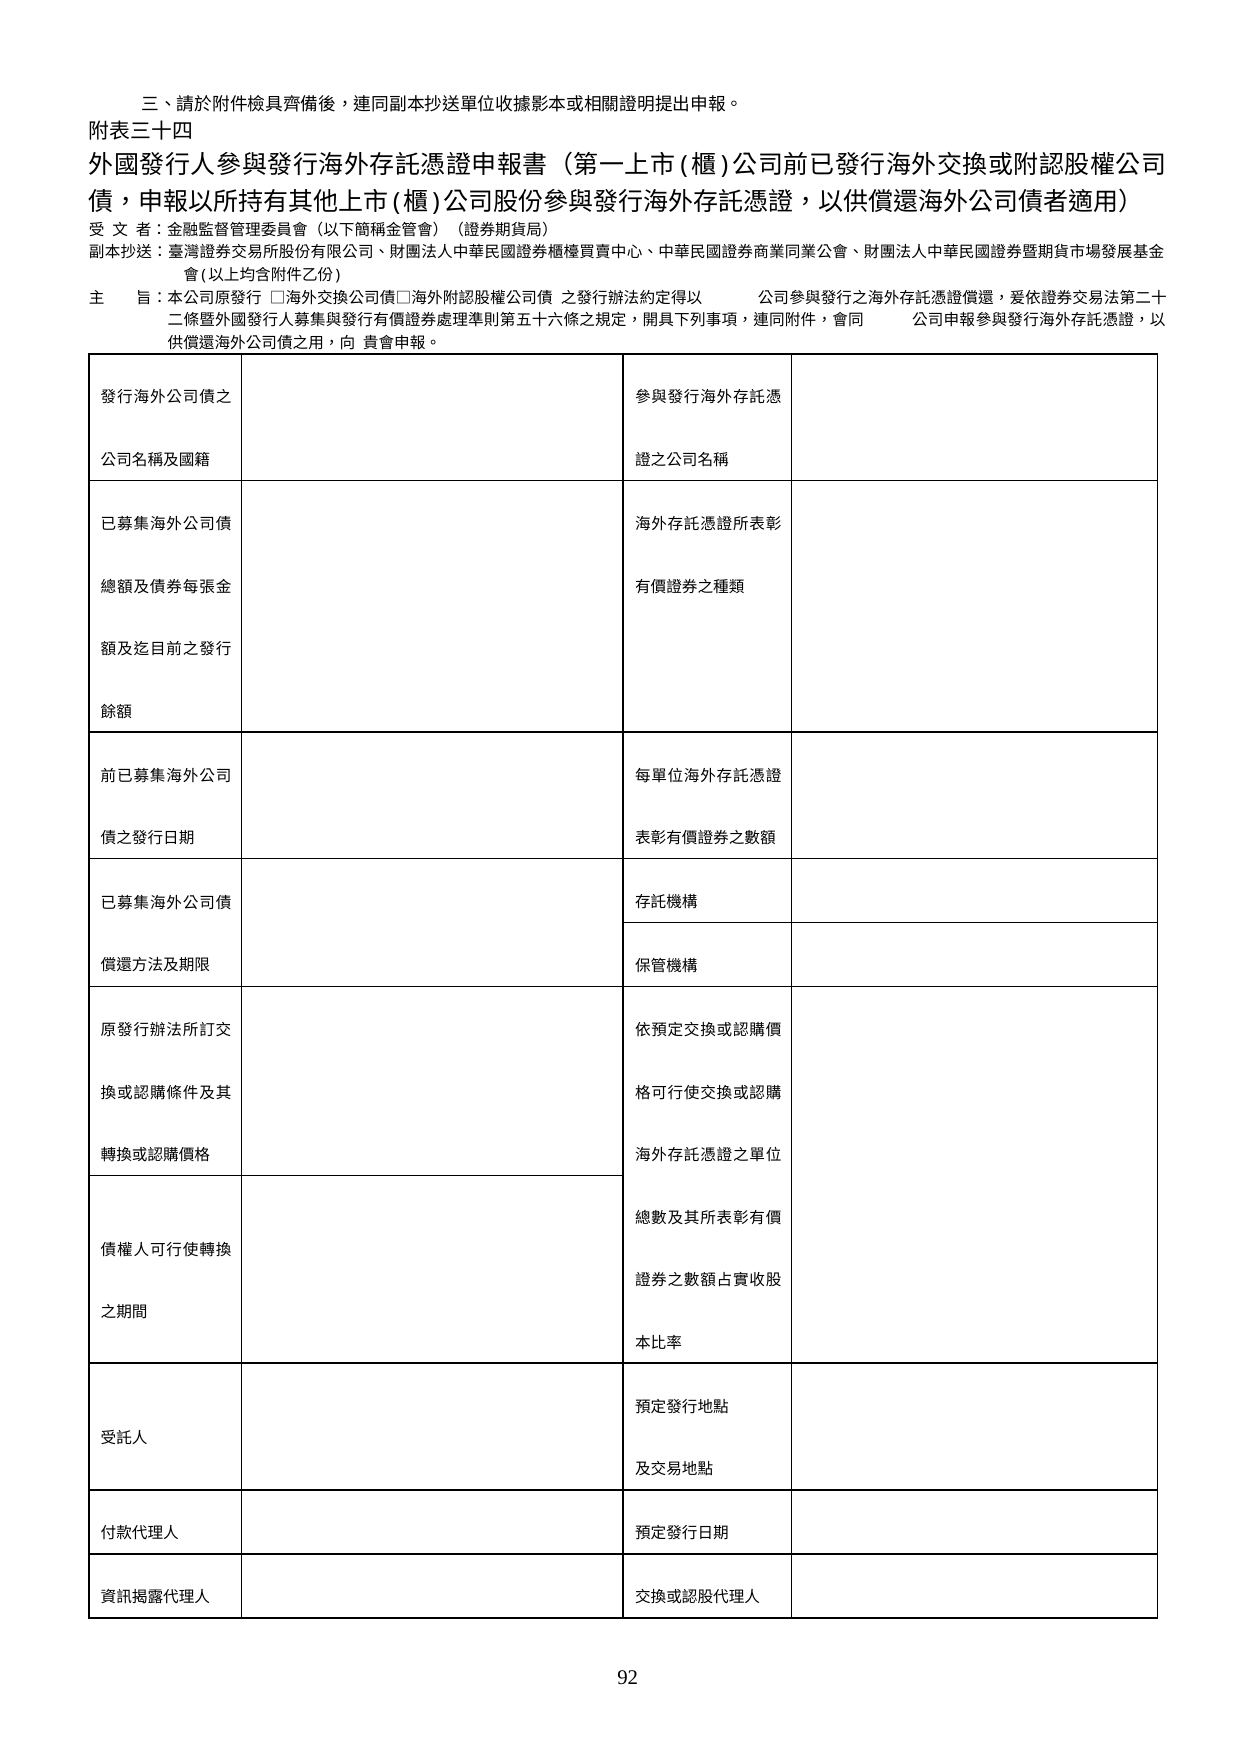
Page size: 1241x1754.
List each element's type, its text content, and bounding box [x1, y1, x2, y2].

table_cell [242, 1555, 622, 1617]
table_cell [792, 1491, 1157, 1553]
table_cell 已募集海外公司債償還方法及期限 [90, 859, 241, 986]
table_cell 受託人 [90, 1364, 241, 1489]
table_cell 付款代理人 [90, 1491, 241, 1553]
table_cell 預定發行地點 及交易地點 [624, 1364, 791, 1489]
text 副本抄送：臺灣證券交易所股份有限公司、財團法人中華民國證券櫃檯買賣中心、中華民國證券商業同業公會、財團法人中華民國證券暨期貨市場發展基金會(以上均含附件乙份) [89, 240, 1167, 285]
table_cell 海外存託憑證所表彰有價證券之種類 [624, 481, 791, 731]
table_cell 已募集海外公司債總額及債券每張金額及迄目前之發行餘額 [90, 481, 241, 731]
text 主 旨：本公司原發行 □海外交換公司債□海外附認股權公司債 之發行辦法約定得以 公司參與發行之海外存託憑證償還，爰依證券交易法第二十二條暨外國發行人募集與發行有價證券處理準則第五十六條之規定，開具下列事項，連同附件，會同 公司申報參與發行海外存託憑證，以供償還海外公司債之用，向 貴會申報。 [89, 285, 1167, 353]
table_cell 保管機構 [624, 923, 791, 986]
table_cell [792, 481, 1157, 731]
table_cell [242, 1176, 622, 1362]
table_cell [242, 733, 622, 858]
table_cell 預定發行日期 [624, 1491, 791, 1553]
table_cell 依預定交換或認購價格可行使交換或認購海外存託憑證之單位總數及其所表彰有價證券之數額占實收股本比率 [624, 987, 791, 1362]
table_header 發行海外公司債之公司名稱及國籍 [90, 355, 241, 479]
table_cell 交換或認股代理人 [624, 1555, 791, 1617]
table_cell 前已募集海外公司債之發行日期 [90, 733, 241, 858]
table_cell 資訊揭露代理人 [90, 1555, 241, 1617]
table_cell 存託機構 [624, 859, 791, 922]
text 外國發行人參與發行海外存託憑證申報書（第一上市(櫃)公司前已發行海外交換或附認股權公司債，申報以所持有其他上市(櫃)公司股份參與發行海外存託憑證，以供償還海外公司債者適用） [89, 145, 1166, 217]
table_cell [792, 1175, 1157, 1362]
table_cell 原發行辦法所訂交換或認購條件及其轉換或認購價格 [90, 987, 241, 1175]
table_cell [242, 1364, 622, 1489]
table_cell [792, 1555, 1157, 1617]
table_cell 每單位海外存託憑證表彰有價證券之數額 [624, 733, 791, 858]
table_cell [792, 733, 1157, 858]
table_cell [792, 987, 1157, 1175]
table_cell [792, 859, 1157, 922]
text 三、請於附件檢具齊備後，連同副本抄送單位收據影本或相關證明提出申報。 [141, 96, 1166, 114]
text 受 文 者：金融監督管理委員會（以下簡稱金管會）（證券期貨局） [89, 217, 1166, 240]
table_cell 債權人可行使轉換之期間 [90, 1176, 241, 1362]
table_cell [792, 923, 1157, 986]
table_cell [242, 1491, 622, 1553]
text 附表三十四 [89, 114, 1166, 145]
table_header [242, 355, 622, 479]
table_header [792, 355, 1157, 479]
table_header 參與發行海外存託憑證之公司名稱 [624, 355, 791, 479]
table_cell [242, 481, 622, 731]
table_cell [792, 1364, 1157, 1489]
table_cell [242, 987, 622, 1175]
table_cell [242, 859, 622, 986]
